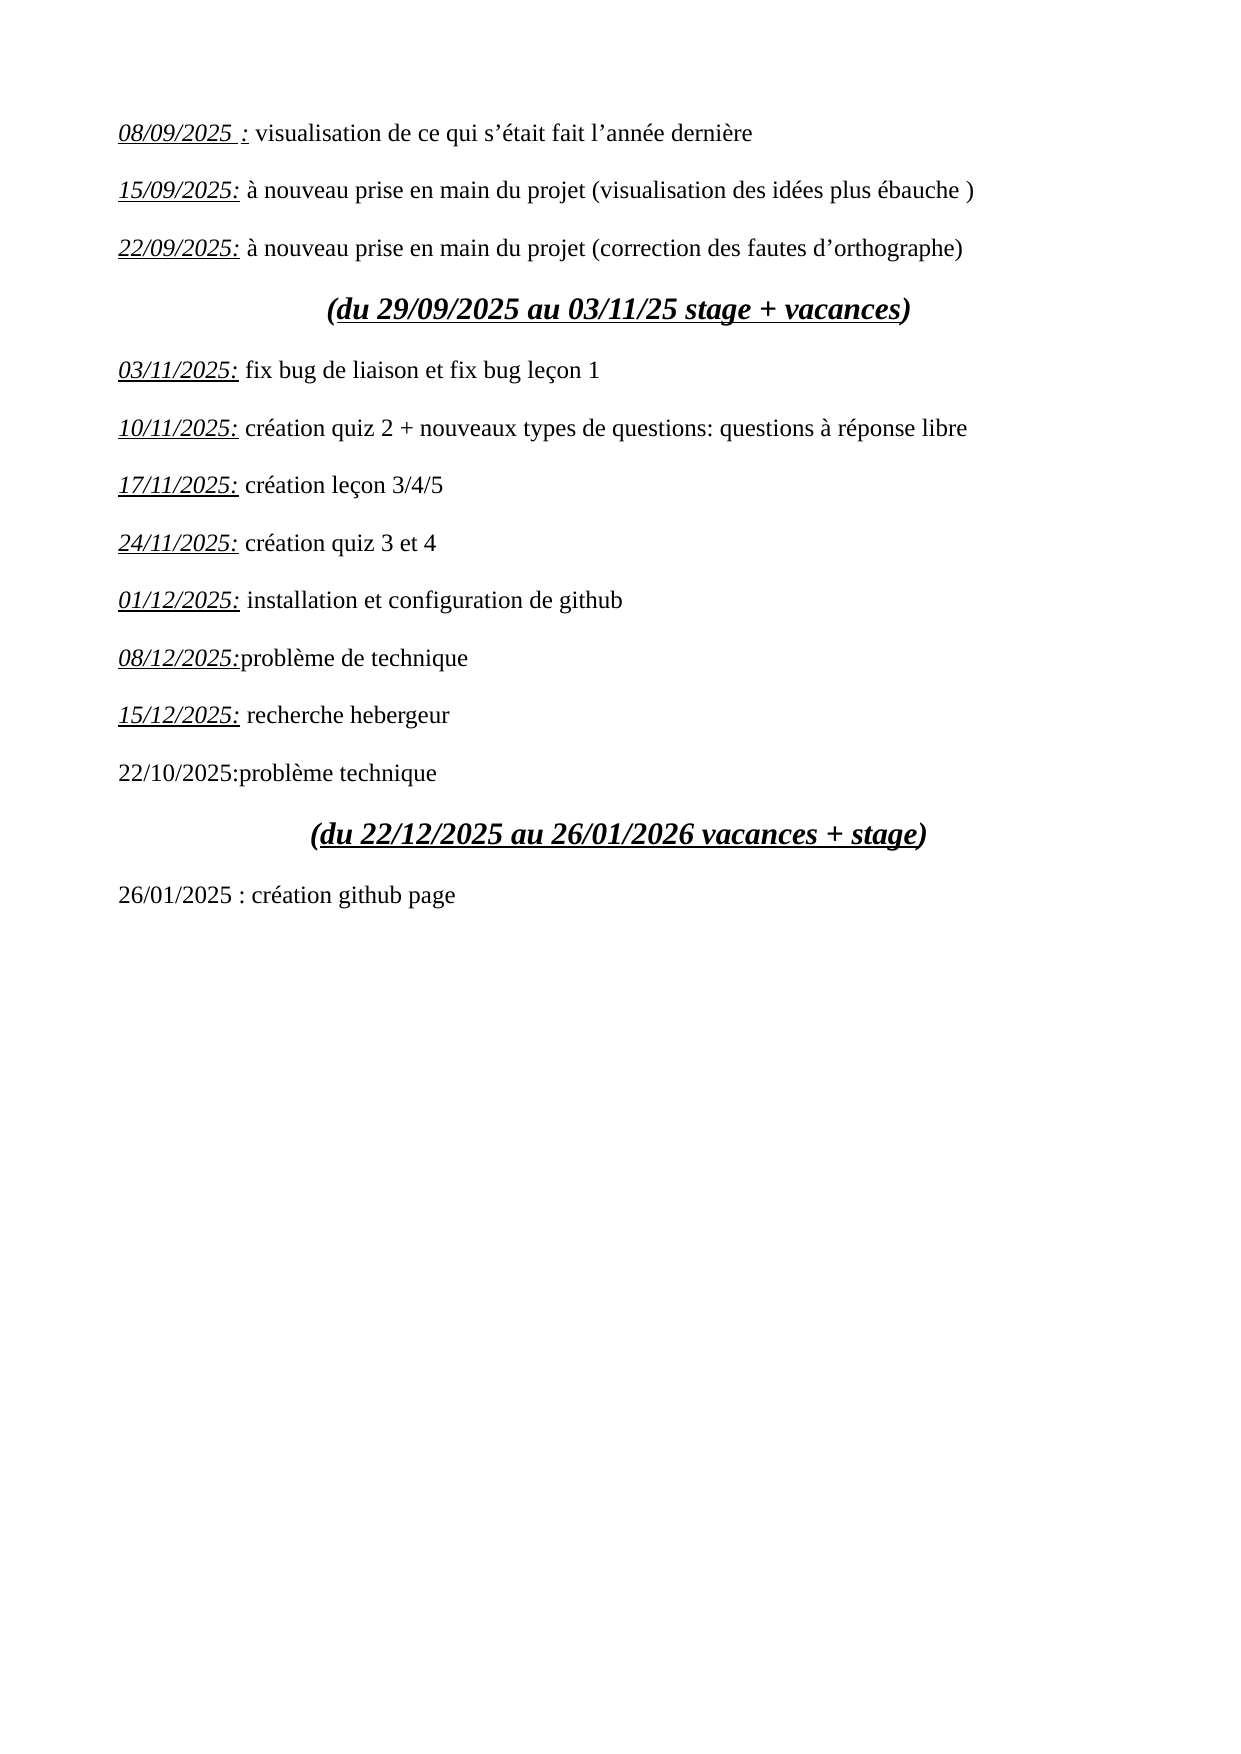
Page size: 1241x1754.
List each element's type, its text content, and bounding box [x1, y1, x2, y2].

text 22/10/2025:problème technique [118, 758, 1122, 787]
text (du 22/12/2025 au 26/01/2026 vacances + stage) [118, 815, 1122, 851]
text 10/11/2025: création quiz 2 + nouveaux types de questions: questions à réponse libre [118, 413, 1122, 442]
text 15/09/2025: à nouveau prise en main du projet (visualisation des idées plus ébauche ) [118, 176, 1122, 204]
text (du 29/09/2025 au 03/11/25 stage + vacances) [118, 291, 1122, 327]
text 03/11/2025: fix bug de liaison et fix bug leçon 1 [118, 355, 1122, 384]
text 24/11/2025: création quiz 3 et 4 [118, 528, 1122, 557]
text 01/12/2025: installation et configuration de github [118, 585, 1122, 614]
text 08/12/2025:problème de technique [118, 643, 1122, 672]
text 08/09/2025 : visualisation de ce qui s’était fait l’année dernière [118, 118, 1122, 147]
text 22/09/2025: à nouveau prise en main du projet (correction des fautes d’orthographe) [118, 233, 1122, 262]
text 26/01/2025 : création github page [118, 880, 1122, 909]
text 17/11/2025: création leçon 3/4/5 [118, 470, 1122, 499]
text 15/12/2025: recherche hebergeur [118, 700, 1122, 729]
